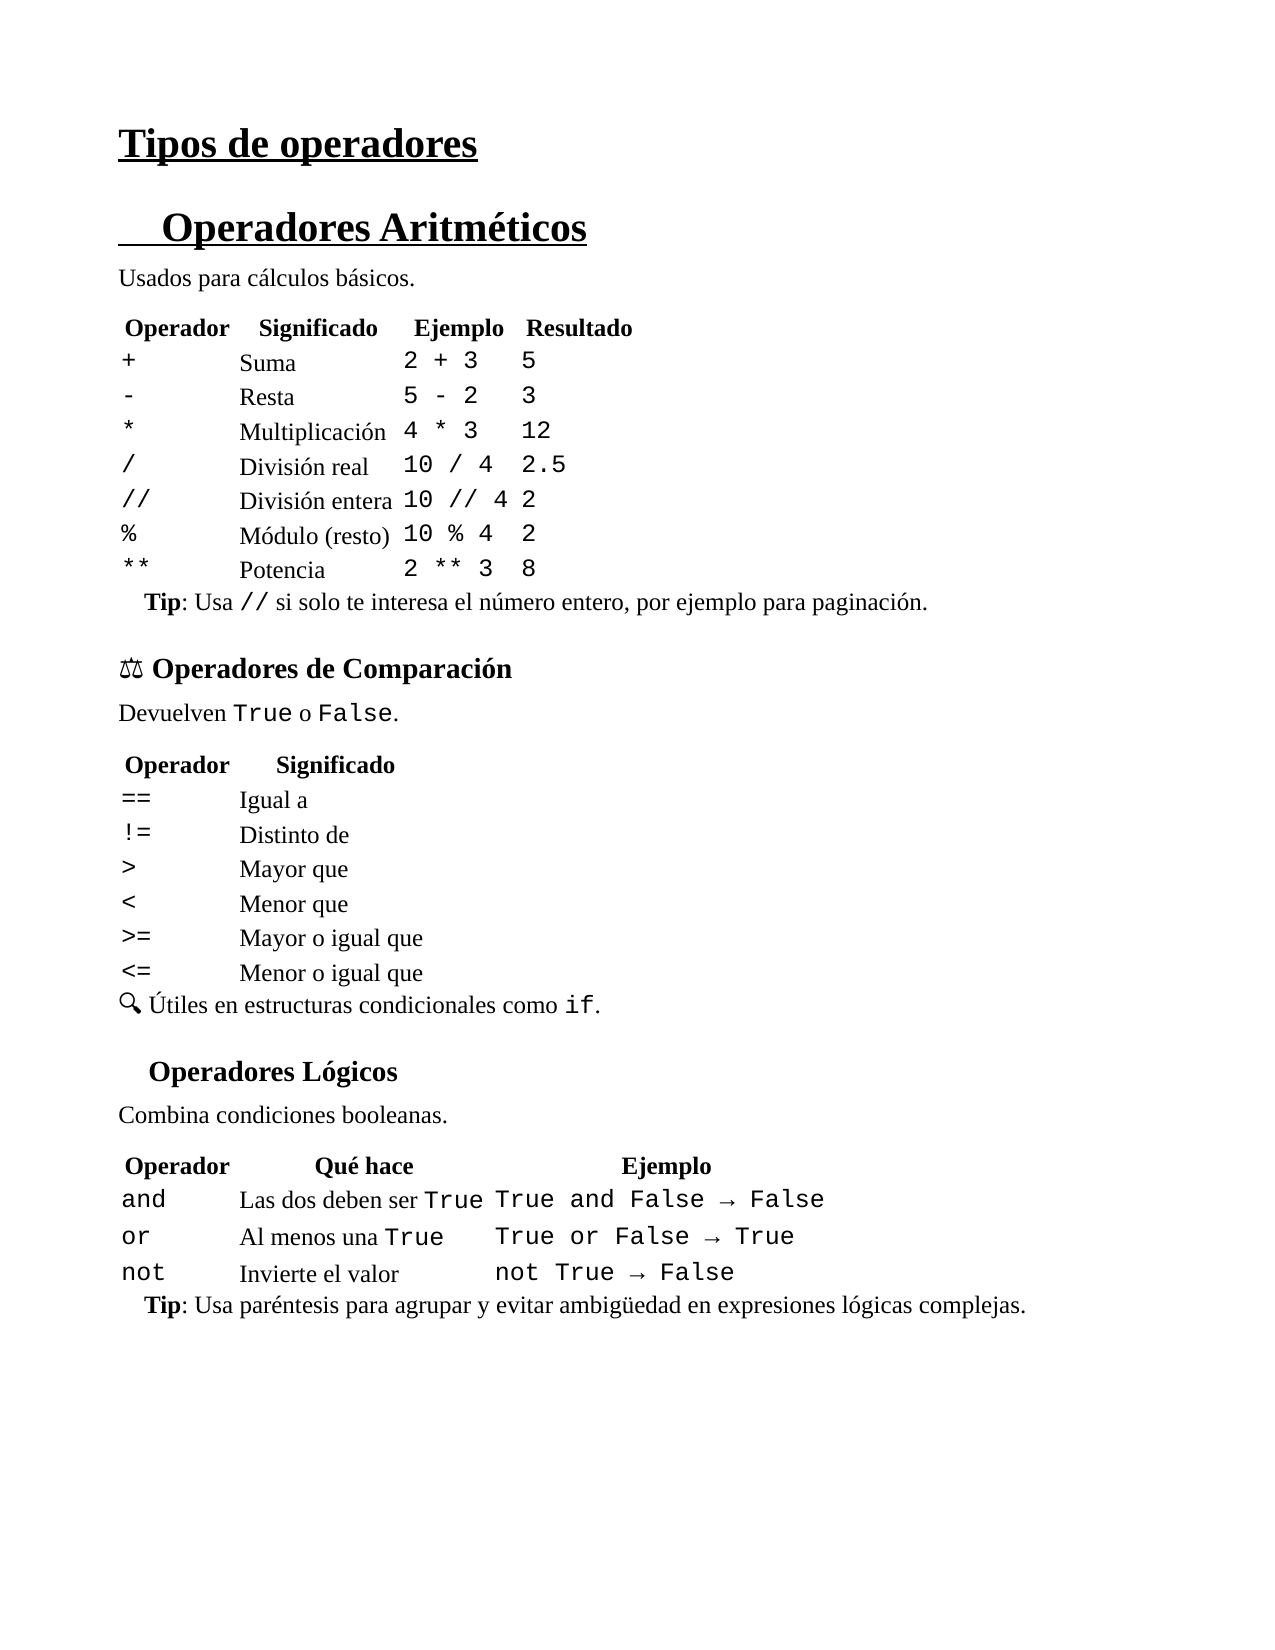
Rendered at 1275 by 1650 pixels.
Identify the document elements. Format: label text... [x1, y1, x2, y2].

table_cell Distinto de [236, 817, 435, 851]
table_cell 5 - 2 [400, 380, 518, 414]
text 💡 Tip: Usa // si solo te interesa el número entero, por ejemplo para paginación. [118, 587, 1157, 618]
table_cell Resta [236, 380, 400, 414]
table_cell Mayor que [236, 851, 435, 886]
table_cell ** [118, 553, 236, 587]
subtitle ⚖️ Operadores de Comparación [118, 652, 1157, 685]
table_cell Mayor o igual que [236, 921, 435, 955]
table_header Operador [118, 1148, 236, 1183]
table_cell 5 [518, 345, 641, 379]
table_cell 2 [518, 518, 641, 552]
table_header Operador [118, 310, 236, 345]
table_header Significado [236, 748, 435, 782]
table_cell 2 [518, 483, 641, 518]
table_header Ejemplo [400, 310, 518, 345]
table_cell > [118, 851, 236, 886]
text Devuelven True o False. [118, 698, 1157, 728]
table_header Significado [236, 310, 400, 345]
table_cell Invierte el valor [236, 1256, 492, 1291]
table_cell // [118, 483, 236, 518]
table_cell Módulo (resto) [236, 518, 400, 552]
table_cell < [118, 886, 236, 921]
table_cell not True → False [492, 1256, 842, 1291]
table_cell != [118, 817, 236, 851]
table_cell Al menos una True [236, 1219, 492, 1256]
table_header Operador [118, 748, 236, 782]
text 💡 Tip: Usa paréntesis para agrupar y evitar ambigüedad en expresiones lógicas complejas. [118, 1291, 1157, 1319]
table_cell / [118, 449, 236, 483]
table_cell 2.5 [518, 449, 641, 483]
table_cell >= [118, 921, 236, 955]
table_cell 10 / 4 [400, 449, 518, 483]
subtitle 🔢 Operadores Aritméticos [118, 202, 1157, 250]
table_cell + [118, 345, 236, 379]
table_cell Menor que [236, 886, 435, 921]
table_cell % [118, 518, 236, 552]
table_header Qué hace [236, 1148, 492, 1183]
table_header Ejemplo [492, 1148, 842, 1183]
table_cell 10 // 4 [400, 483, 518, 518]
table_cell or [118, 1219, 236, 1256]
table_cell 3 [518, 380, 641, 414]
table_cell 12 [518, 414, 641, 449]
table_cell 2 + 3 [400, 345, 518, 379]
table_cell Igual a [236, 782, 435, 817]
table_cell Menor o igual que [236, 955, 435, 990]
table_cell Multiplicación [236, 414, 400, 449]
subtitle 🧠 Operadores Lógicos [118, 1054, 1157, 1088]
table_cell * [118, 414, 236, 449]
table_cell Las dos deben ser True [236, 1183, 492, 1219]
table_cell not [118, 1256, 236, 1291]
table_header Resultado [518, 310, 641, 345]
table_cell 10 % 4 [400, 518, 518, 552]
text Usados para cálculos básicos. [118, 263, 1157, 292]
table_cell True and False → False [492, 1183, 842, 1219]
table_cell <= [118, 955, 236, 990]
table_cell and [118, 1183, 236, 1219]
table_cell - [118, 380, 236, 414]
text Tipos de operadores [118, 118, 1157, 166]
table_cell 4 * 3 [400, 414, 518, 449]
table_cell 8 [518, 553, 641, 587]
table_cell División entera [236, 483, 400, 518]
table_cell == [118, 782, 236, 817]
table_cell 2 ** 3 [400, 553, 518, 587]
table_cell Potencia [236, 553, 400, 587]
table_cell División real [236, 449, 400, 483]
table_cell True or False → True [492, 1219, 842, 1256]
table_cell Suma [236, 345, 400, 379]
text Combina condiciones booleanas. [118, 1100, 1157, 1129]
text 🔍 Útiles en estructuras condicionales como if. [118, 990, 1157, 1021]
